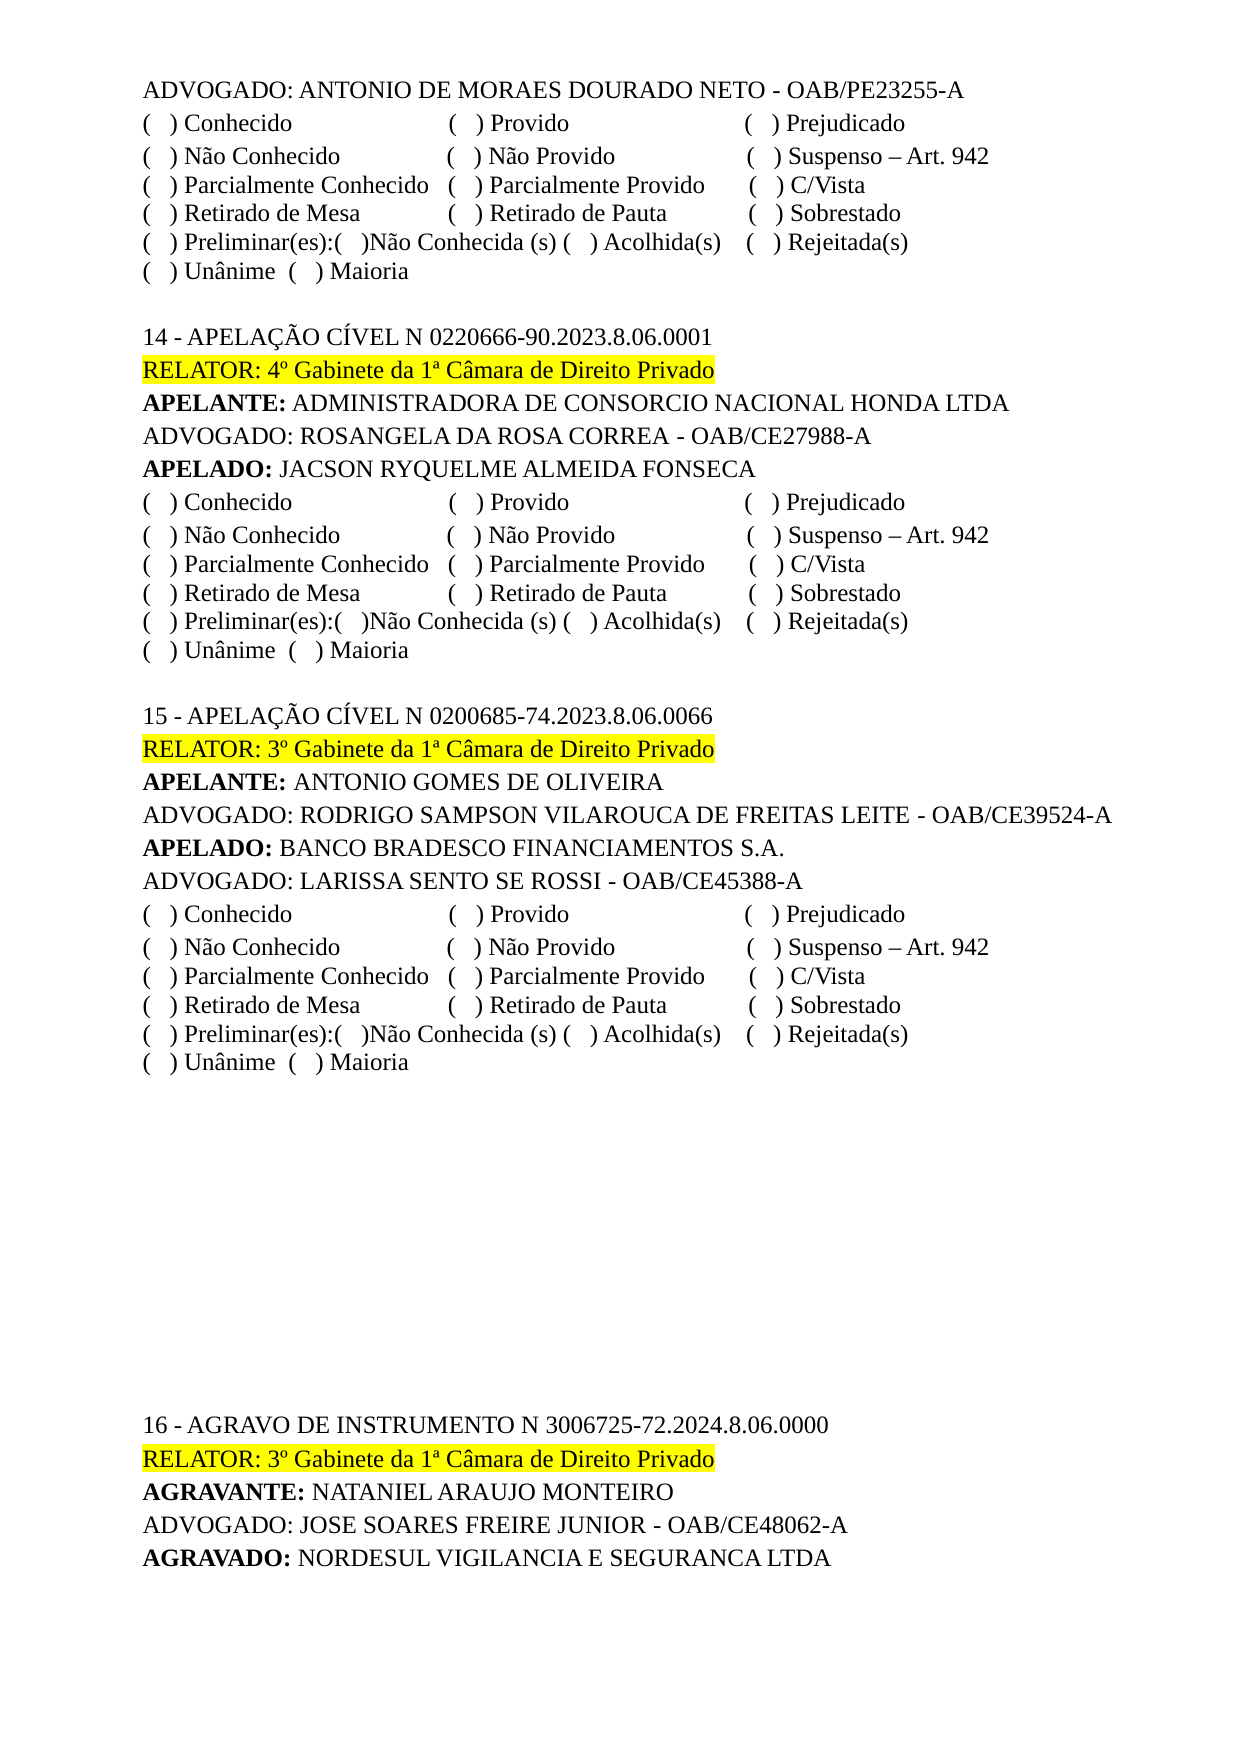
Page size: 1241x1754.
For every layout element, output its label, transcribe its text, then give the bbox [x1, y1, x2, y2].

text ( ) Unânime ( ) Maioria [142, 256, 1141, 318]
text ( ) Não Conhecido ( ) Não Provido ( ) Suspenso – Art. 942 [142, 932, 1141, 961]
text ( ) Retirado de Mesa ( ) Retirado de Pauta ( ) Sobrestado [142, 990, 1141, 1019]
text ( ) Retirado de Mesa ( ) Retirado de Pauta ( ) Sobrestado [142, 198, 1141, 227]
text ( ) Não Conhecido ( ) Não Provido ( ) Suspenso – Art. 942 [142, 141, 1141, 170]
text ( ) Unânime ( ) Maioria [142, 1047, 1141, 1175]
text ( ) Preliminar(es):( )Não Conhecida (s) ( ) Acolhida(s) ( ) Rejeitada(s) [142, 227, 1141, 256]
text 16 - AGRAVO DE INSTRUMENTO N 3006725-72.2024.8.06.0000 RELATOR: 3º Gabinete da 1ª Câmara de Direito Privado AGRAVANTE: NATANIEL ARAUJO MONTEIRO ADVOGADO: JOSE SOARES FREIRE JUNIOR - OAB/CE48062-A AGRAVADO: NORDESUL VIGILANCIA E SEGURANCA LTDA [142, 1411, 1141, 1571]
text ( ) Retirado de Mesa ( ) Retirado de Pauta ( ) Sobrestado [142, 578, 1141, 606]
text ADVOGADO: ANTONIO DE MORAES DOURADO NETO - OAB/PE23255-A ( ) Conhecido ( ) Provido ( ) Prejudicado [142, 75, 1141, 137]
text ( ) Parcialmente Conhecido ( ) Parcialmente Provido ( ) C/Vista [142, 170, 1141, 198]
text ( ) Preliminar(es):( )Não Conhecida (s) ( ) Acolhida(s) ( ) Rejeitada(s) [142, 1019, 1141, 1047]
text ( ) Não Conhecido ( ) Não Provido ( ) Suspenso – Art. 942 [142, 520, 1141, 549]
text 14 - APELAÇÃO CÍVEL N 0220666-90.2023.8.06.0001 RELATOR: 4º Gabinete da 1ª Câmara de Direito Privado APELANTE: ADMINISTRADORA DE CONSORCIO NACIONAL HONDA LTDA ADVOGADO: ROSANGELA DA ROSA CORREA - OAB/CE27988-A APELADO: JACSON RYQUELME ALMEIDA FONSECA ( ) Conhecido ( ) Provido ( ) Prejudicado [142, 322, 1141, 516]
text ( ) Preliminar(es):( )Não Conhecida (s) ( ) Acolhida(s) ( ) Rejeitada(s) [142, 606, 1141, 635]
text ( ) Parcialmente Conhecido ( ) Parcialmente Provido ( ) C/Vista [142, 961, 1141, 990]
text ( ) Parcialmente Conhecido ( ) Parcialmente Provido ( ) C/Vista [142, 549, 1141, 578]
text ( ) Unânime ( ) Maioria 15 - APELAÇÃO CÍVEL N 0200685-74.2023.8.06.0066 RELATOR: 3º Gabinete da 1ª Câmara de Direito Privado APELANTE: ANTONIO GOMES DE OLIVEIRA ADVOGADO: RODRIGO SAMPSON VILAROUCA DE FREITAS LEITE - OAB/CE39524-A APELADO: BANCO BRADESCO FINANCIAMENTOS S.A. ADVOGADO: LARISSA SENTO SE ROSSI - OAB/CE45388-A ( ) Conhecido ( ) Provido ( ) Prejudicado [142, 635, 1141, 928]
